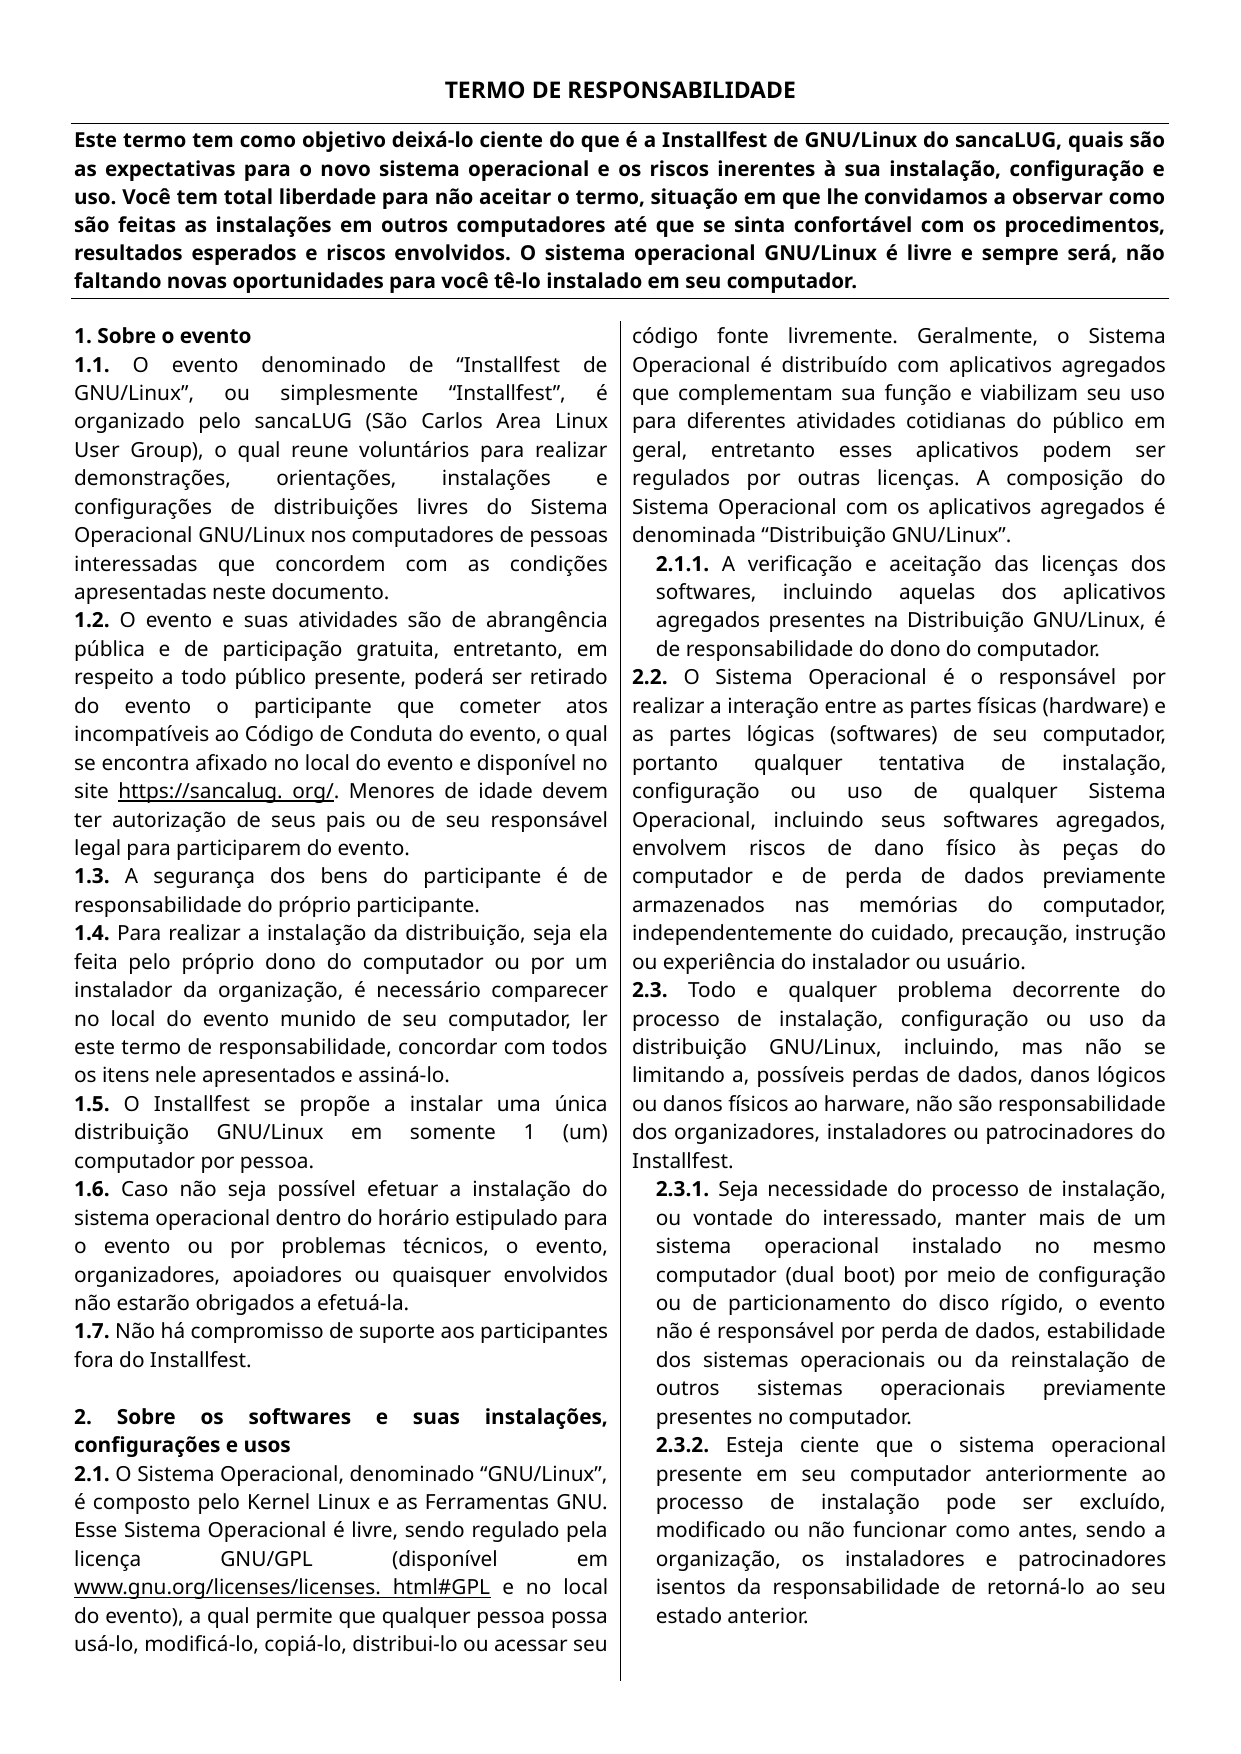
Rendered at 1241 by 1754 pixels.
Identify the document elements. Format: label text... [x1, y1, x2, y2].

text Este termo tem como objetivo deixá-lo ciente do que é a Installfest de GNU/Linux do sancaLUG, quais são as expectativas para o novo sistema operacional e os riscos inerentes à sua instalação, configuração e uso. Você tem total liberdade para não aceitar o termo, situação em que lhe convidamos a observar como são feitas as instalações em outros computadores até que se sinta confortável com os procedimentos, resultados esperados e riscos envolvidos. O sistema operacional GNU/Linux é livre e sempre será, não faltando novas oportunidades para você tê-lo instalado em seu computador. [71, 124, 1169, 298]
text 2.2. O Sistema Operacional é o responsável por realizar a interação entre as partes físicas (hardware) e as partes lógicas (softwares) de seu computador, portanto qualquer tentativa de instalação, configuração ou uso de qualquer Sistema Operacional, incluindo seus softwares agregados, envolvem riscos de dano físico às peças do computador e de perda de dados previamente armazenados nas memórias do computador, independentemente do cuidado, precaução, instrução ou experiência do instalador ou usuário. [632, 662, 1166, 975]
text 1.1. O evento denominado de “Installfest de GNU/Linux”, ou simplesmente “Installfest”, é organizado pelo sancaLUG (São Carlos Area Linux User Group), o qual reune voluntários para realizar demonstrações, orientações, instalações e configurações de distribuições livres do Sistema Operacional GNU/Linux nos computadores de pessoas interessadas que concordem com as condições apresentadas neste documento. [74, 350, 608, 606]
text 1.2. O evento e suas atividades são de abrangência pública e de participação gratuita, entretanto, em respeito a todo público presente, poderá ser retirado do evento o participante que cometer atos incompatíveis ao Código de Conduta do evento, o qual se encontra afixado no local do evento e disponível no site https://sancalug. org/. Menores de idade devem ter autorização de seus pais ou de seu responsável legal para participarem do evento. [74, 606, 608, 862]
text 2.1. O Sistema Operacional, denominado “GNU/Linux”, é composto pelo Kernel Linux e as Ferramentas GNU. Esse Sistema Operacional é livre, sendo regulado pela licença GNU/GPL (disponível em www.gnu.org/licenses/licenses. html#GPL e no local do evento), a qual permite que qualquer pessoa possa usá-lo, modificá-lo, copiá-lo, distribui-lo ou acessar seu [74, 1459, 608, 1658]
text 2.3.1. Seja necessidade do processo de instalação, ou vontade do interessado, manter mais de um sistema operacional instalado no mesmo computador (dual boot) por meio de configuração ou de particionamento do disco rígido, o evento não é responsável por perda de dados, estabilidade dos sistemas operacionais ou da reinstalação de outros sistemas operacionais previamente presentes no computador. [656, 1174, 1166, 1430]
text 2.3.2. Esteja ciente que o sistema operacional presente em seu computador anteriormente ao processo de instalação pode ser excluído, modificado ou não funcionar como antes, sendo a organização, os instaladores e patrocinadores isentos da responsabilidade de retorná-lo ao seu estado anterior. [656, 1430, 1166, 1629]
text 2.1.1. A verificação e aceitação das licenças dos softwares, incluindo aquelas dos aplicativos agregados presentes na Distribuição GNU/Linux, é de responsabilidade do dono do computador. [656, 549, 1166, 662]
text código fonte livremente. Geralmente, o Sistema Operacional é distribuído com aplicativos agregados que complementam sua função e viabilizam seu uso para diferentes atividades cotidianas do público em geral, entretanto esses aplicativos podem ser regulados por outras licenças. A composição do Sistema Operacional com os aplicativos agregados é denominada “Distribuição GNU/Linux”. [632, 321, 1166, 549]
text 2.3. Todo e qualquer problema decorrente do processo de instalação, configuração ou uso da distribuição GNU/Linux, incluindo, mas não se limitando a, possíveis perdas de dados, danos lógicos ou danos físicos ao harware, não são responsabilidade dos organizadores, instaladores ou patrocinadores do Installfest. [632, 975, 1166, 1174]
text 1.6. Caso não seja possível efetuar a instalação do sistema operacional dentro do horário estipulado para o evento ou por problemas técnicos, o evento, organizadores, apoiadores ou quaisquer envolvidos não estarão obrigados a efetuá-la. [74, 1174, 608, 1317]
text 1.5. O Installfest se propõe a instalar uma única distribuição GNU/Linux em somente 1 (um) computador por pessoa. [74, 1089, 608, 1174]
text 1.4. Para realizar a instalação da distribuição, seja ela feita pelo próprio dono do computador ou por um instalador da organização, é necessário comparecer no local do evento munido de seu computador, ler este termo de responsabilidade, concordar com todos os itens nele apresentados e assiná-lo. [74, 918, 608, 1089]
text TERMO DE RESPONSABILIDADE [74, 74, 1166, 105]
text 1.7. Não há compromisso de suporte aos participantes fora do Installfest. [74, 1317, 608, 1373]
text 1.3. A segurança dos bens do participante é de responsabilidade do próprio participante. [74, 862, 608, 918]
text 1. Sobre o evento [74, 321, 608, 350]
text 2. Sobre os softwares e suas instalações, configurações e usos [74, 1402, 608, 1459]
